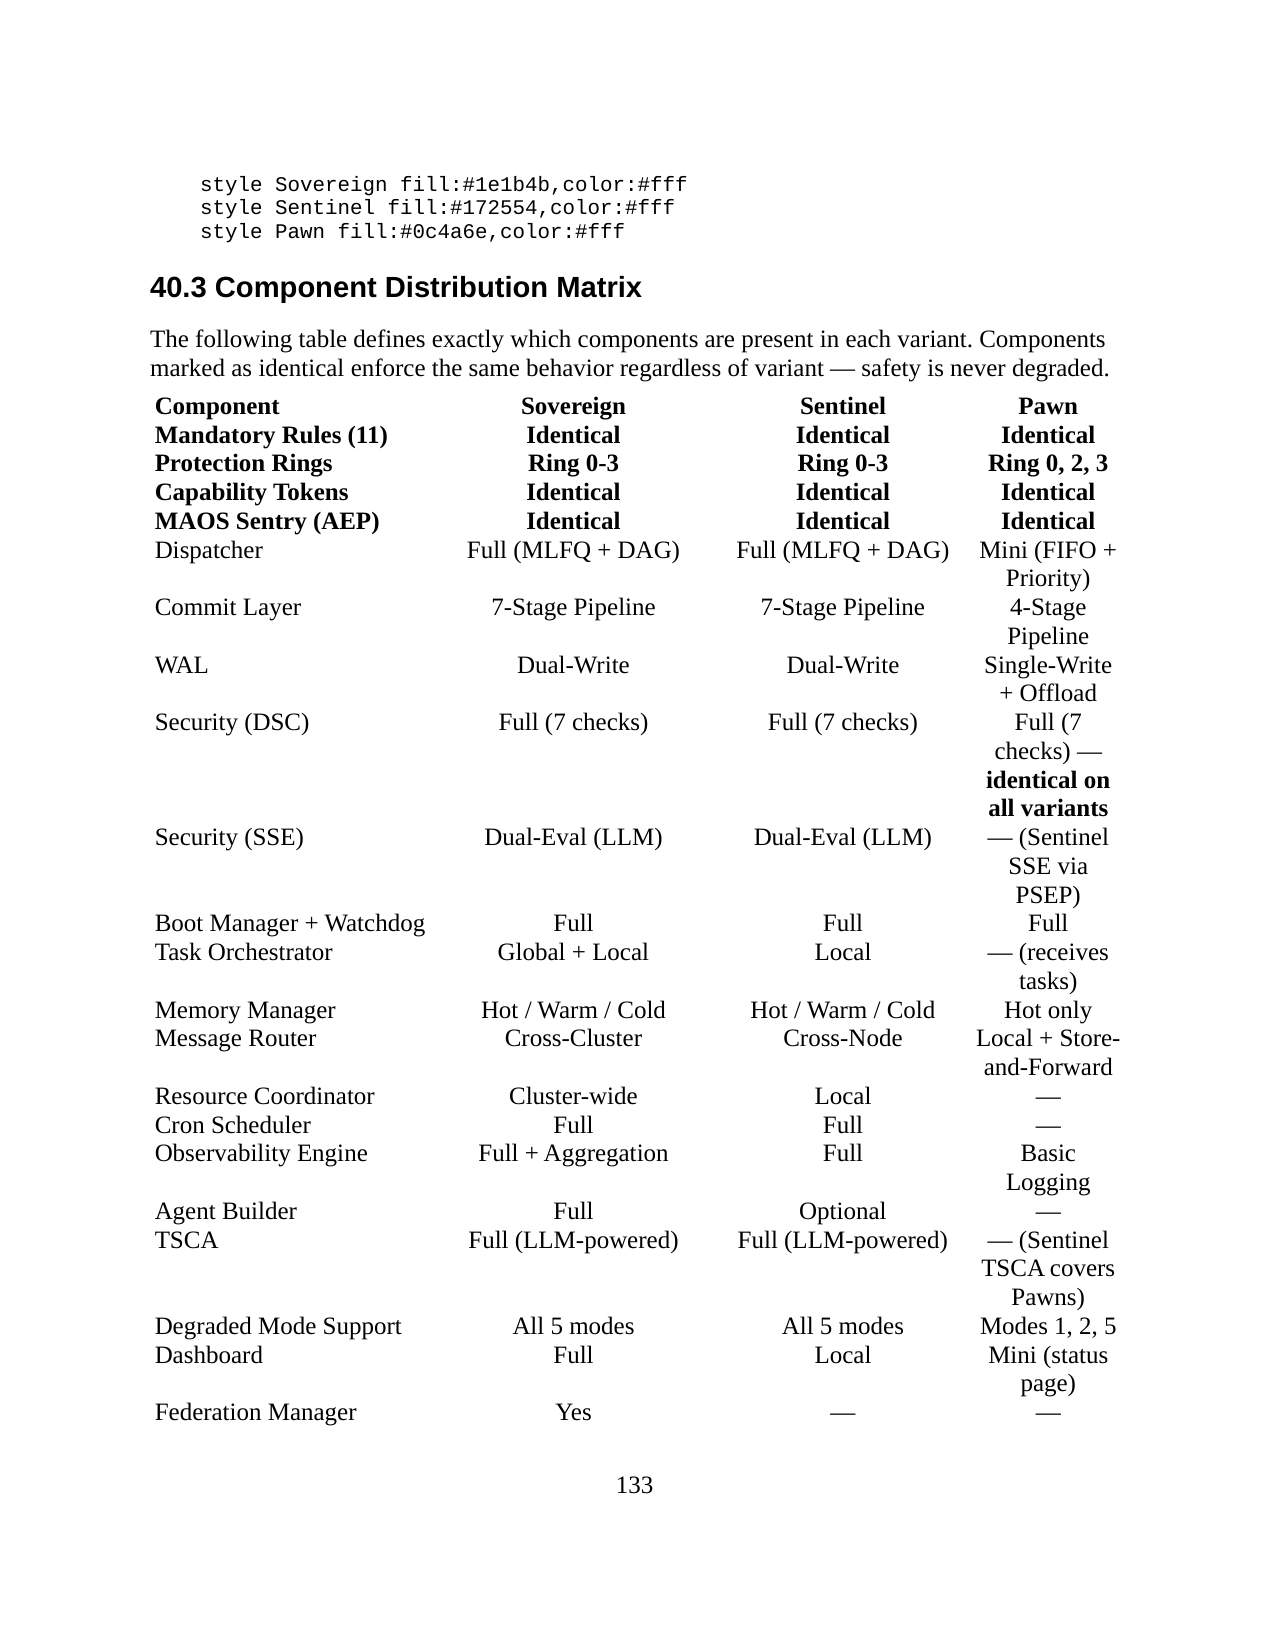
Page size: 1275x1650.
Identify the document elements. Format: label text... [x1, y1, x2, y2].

table_cell Security (DSC) [150, 707, 432, 822]
table_cell Identical [971, 477, 1125, 506]
table_cell Yes [432, 1397, 714, 1426]
table_cell — (Sentinel TSCA covers Pawns) [971, 1225, 1125, 1311]
table_cell 7-Stage Pipeline [714, 592, 971, 650]
table_cell Full [432, 1196, 714, 1225]
subtitle 40.3 Component Distribution Matrix [150, 269, 1125, 303]
table_cell Ring 0-3 [714, 449, 971, 477]
table_cell Identical [971, 420, 1125, 448]
table_cell Hot / Warm / Cold [432, 995, 714, 1023]
table_cell Ring 0-3 [432, 449, 714, 477]
table_cell Dual-Write [432, 650, 714, 707]
table_cell All 5 modes [432, 1311, 714, 1340]
table_cell Dual-Eval (LLM) [714, 822, 971, 908]
table_cell Identical [971, 506, 1125, 535]
table_cell Single-Write + Offload [971, 650, 1125, 707]
table_cell Dual-Eval (LLM) [432, 822, 714, 908]
table_cell Degraded Mode Support [150, 1311, 432, 1340]
table_cell WAL [150, 650, 432, 707]
table_cell Observability Engine [150, 1139, 432, 1196]
table_cell — [971, 1397, 1125, 1426]
table_cell Identical [714, 477, 971, 506]
table_cell — [714, 1397, 971, 1426]
table_cell Full [432, 1110, 714, 1138]
table_header Component [150, 391, 432, 420]
table_cell Ring 0, 2, 3 [971, 449, 1125, 477]
table_cell Cross-Node [714, 1024, 971, 1081]
table_cell Full (MLFQ + DAG) [714, 535, 971, 592]
table_cell Full (7 checks) [432, 707, 714, 822]
table_cell Mini (FIFO + Priority) [971, 535, 1125, 592]
table_cell Identical [432, 506, 714, 535]
table_cell — [971, 1196, 1125, 1225]
table_cell Identical [432, 420, 714, 448]
table_cell Capability Tokens [150, 477, 432, 506]
text style Pawn fill:#0c4a6e,color:#fff [150, 221, 1125, 244]
table_cell — (Sentinel SSE via PSEP) [971, 822, 1125, 908]
table_header Sentinel [714, 391, 971, 420]
table_cell Local [714, 1081, 971, 1110]
table_cell Task Orchestrator [150, 937, 432, 995]
table_cell Full [714, 1110, 971, 1138]
table_cell Optional [714, 1196, 971, 1225]
table_cell Full (7 checks) [714, 707, 971, 822]
table_cell Full [714, 1139, 971, 1196]
table_cell Local [714, 937, 971, 995]
table_cell Full [971, 909, 1125, 937]
table_cell Modes 1, 2, 5 [971, 1311, 1125, 1340]
table_cell Cron Scheduler [150, 1110, 432, 1138]
table_cell Mandatory Rules (11) [150, 420, 432, 448]
table_header Sovereign [432, 391, 714, 420]
table_cell All 5 modes [714, 1311, 971, 1340]
table_cell Global + Local [432, 937, 714, 995]
table_cell — [971, 1081, 1125, 1110]
table_cell MAOS Sentry (AEP) [150, 506, 432, 535]
table_cell Full (LLM-powered) [432, 1225, 714, 1311]
table_cell Hot / Warm / Cold [714, 995, 971, 1023]
table_cell TSCA [150, 1225, 432, 1311]
table_cell 7-Stage Pipeline [432, 592, 714, 650]
table_cell Cross-Cluster [432, 1024, 714, 1081]
table_header Pawn [971, 391, 1125, 420]
text style Sovereign fill:#1e1b4b,color:#fff [150, 174, 1125, 197]
text The following table defines exactly which components are present in each variant. Components marked as identical enforce the same behavior regardless of variant — safety is never degraded. [150, 324, 1125, 382]
table_cell Mini (status page) [971, 1340, 1125, 1397]
table_cell Resource Coordinator [150, 1081, 432, 1110]
table_cell Identical [432, 477, 714, 506]
table_cell Local + Store-and-Forward [971, 1024, 1125, 1081]
table_cell — (receives tasks) [971, 937, 1125, 995]
table_cell Hot only [971, 995, 1125, 1023]
table_cell Message Router [150, 1024, 432, 1081]
table_cell Security (SSE) [150, 822, 432, 908]
table_cell Protection Rings [150, 449, 432, 477]
table_cell — [971, 1110, 1125, 1138]
table_cell Full (LLM-powered) [714, 1225, 971, 1311]
table_cell Commit Layer [150, 592, 432, 650]
table_cell Full [432, 909, 714, 937]
table_cell Dispatcher [150, 535, 432, 592]
table_cell Full [714, 909, 971, 937]
table_cell Local [714, 1340, 971, 1397]
table_cell Memory Manager [150, 995, 432, 1023]
table_cell Full (MLFQ + DAG) [432, 535, 714, 592]
table_cell Dual-Write [714, 650, 971, 707]
table_cell Full + Aggregation [432, 1139, 714, 1196]
table_cell Agent Builder [150, 1196, 432, 1225]
table_cell Full [432, 1340, 714, 1397]
table_cell Identical [714, 506, 971, 535]
table_cell Dashboard [150, 1340, 432, 1397]
text style Sentinel fill:#172554,color:#fff [150, 197, 1125, 221]
table_cell Full (7 checks) — identical on all variants [971, 707, 1125, 822]
table_cell Cluster-wide [432, 1081, 714, 1110]
table_cell Federation Manager [150, 1397, 432, 1426]
table_cell 4-Stage Pipeline [971, 592, 1125, 650]
table_cell Boot Manager + Watchdog [150, 909, 432, 937]
table_cell Basic Logging [971, 1139, 1125, 1196]
table_cell Identical [714, 420, 971, 448]
